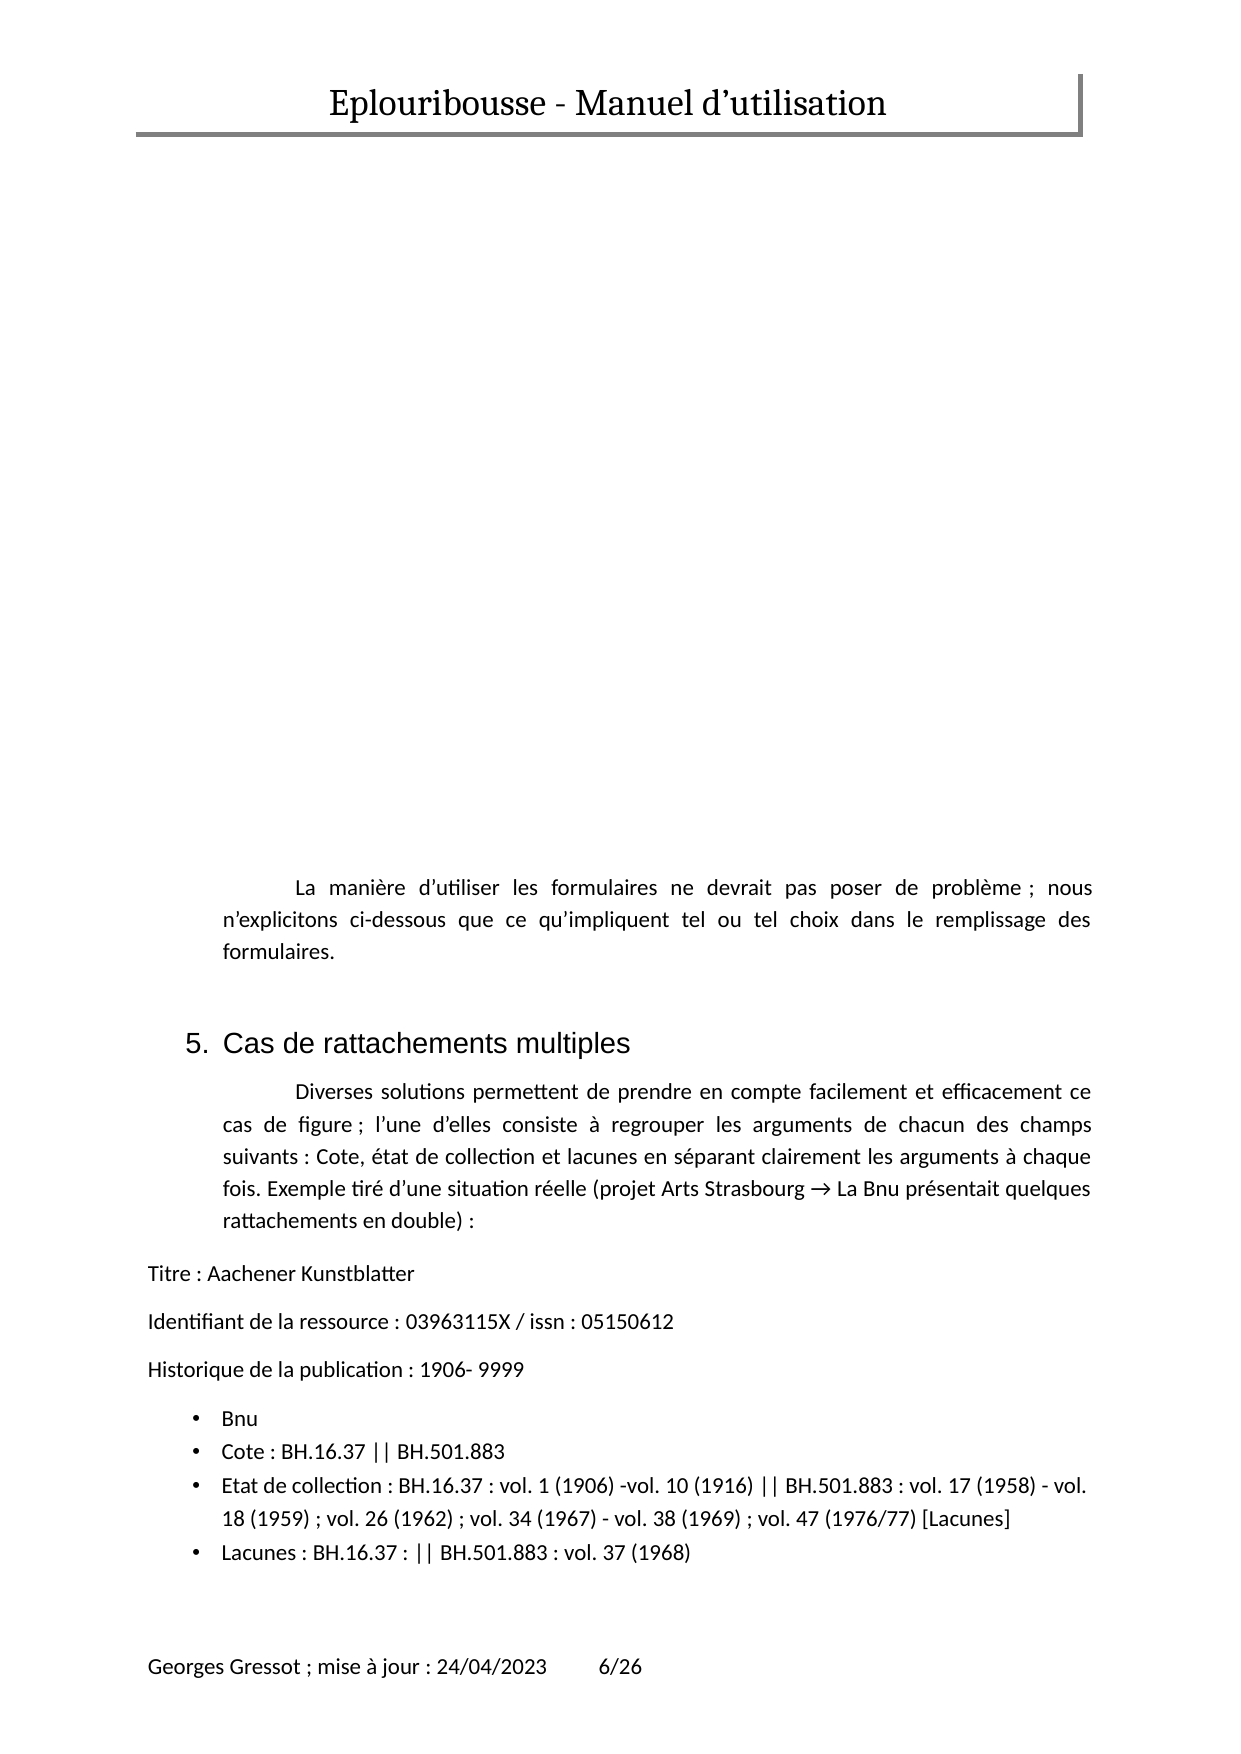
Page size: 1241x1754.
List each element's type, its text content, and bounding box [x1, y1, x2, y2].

text Titre : Aachener Kunstblatter [148, 1259, 1093, 1287]
subtitle Cas de rattachements multiples [185, 1026, 1093, 1060]
list Bnu [192, 1404, 1093, 1432]
list Diverses solutions permettent de prendre en compte facilement et efficacement ce cas de figure ; l’une d’elles consiste à regrouper les arguments de chacun des champs suivants : Cote, état de collection et lacunes en séparant clairement les arguments à chaque fois. Exemple tiré d’une situation réelle (projet Arts Strasbourg → La Bnu présentait quelques rattachements en double) : [223, 1077, 1093, 1234]
list Lacunes : BH.16.37 : || BH.501.883 : vol. 37 (1968) [192, 1538, 1093, 1566]
list La manière d’utiliser les formulaires ne devrait pas poser de problème ; nous n’explicitons ci-dessous que ce qu’impliquent tel ou tel choix dans le remplissage des formulaires. [223, 873, 1093, 965]
list Etat de collection : BH.16.37 : vol. 1 (1906) -vol. 10 (1916) || BH.501.883 : vol. 17 (1958) - vol. 18 (1959) ; vol. 26 (1962) ; vol. 34 (1967) - vol. 38 (1969) ; vol. 47 (1976/77) [Lacunes] [192, 1471, 1093, 1532]
list Cote : BH.16.37 || BH.501.883 [192, 1437, 1093, 1465]
text Identifiant de la ressource : 03963115X / issn : 05150612 [148, 1307, 1093, 1335]
text Historique de la publication : 1906- 9999 [148, 1356, 1093, 1383]
